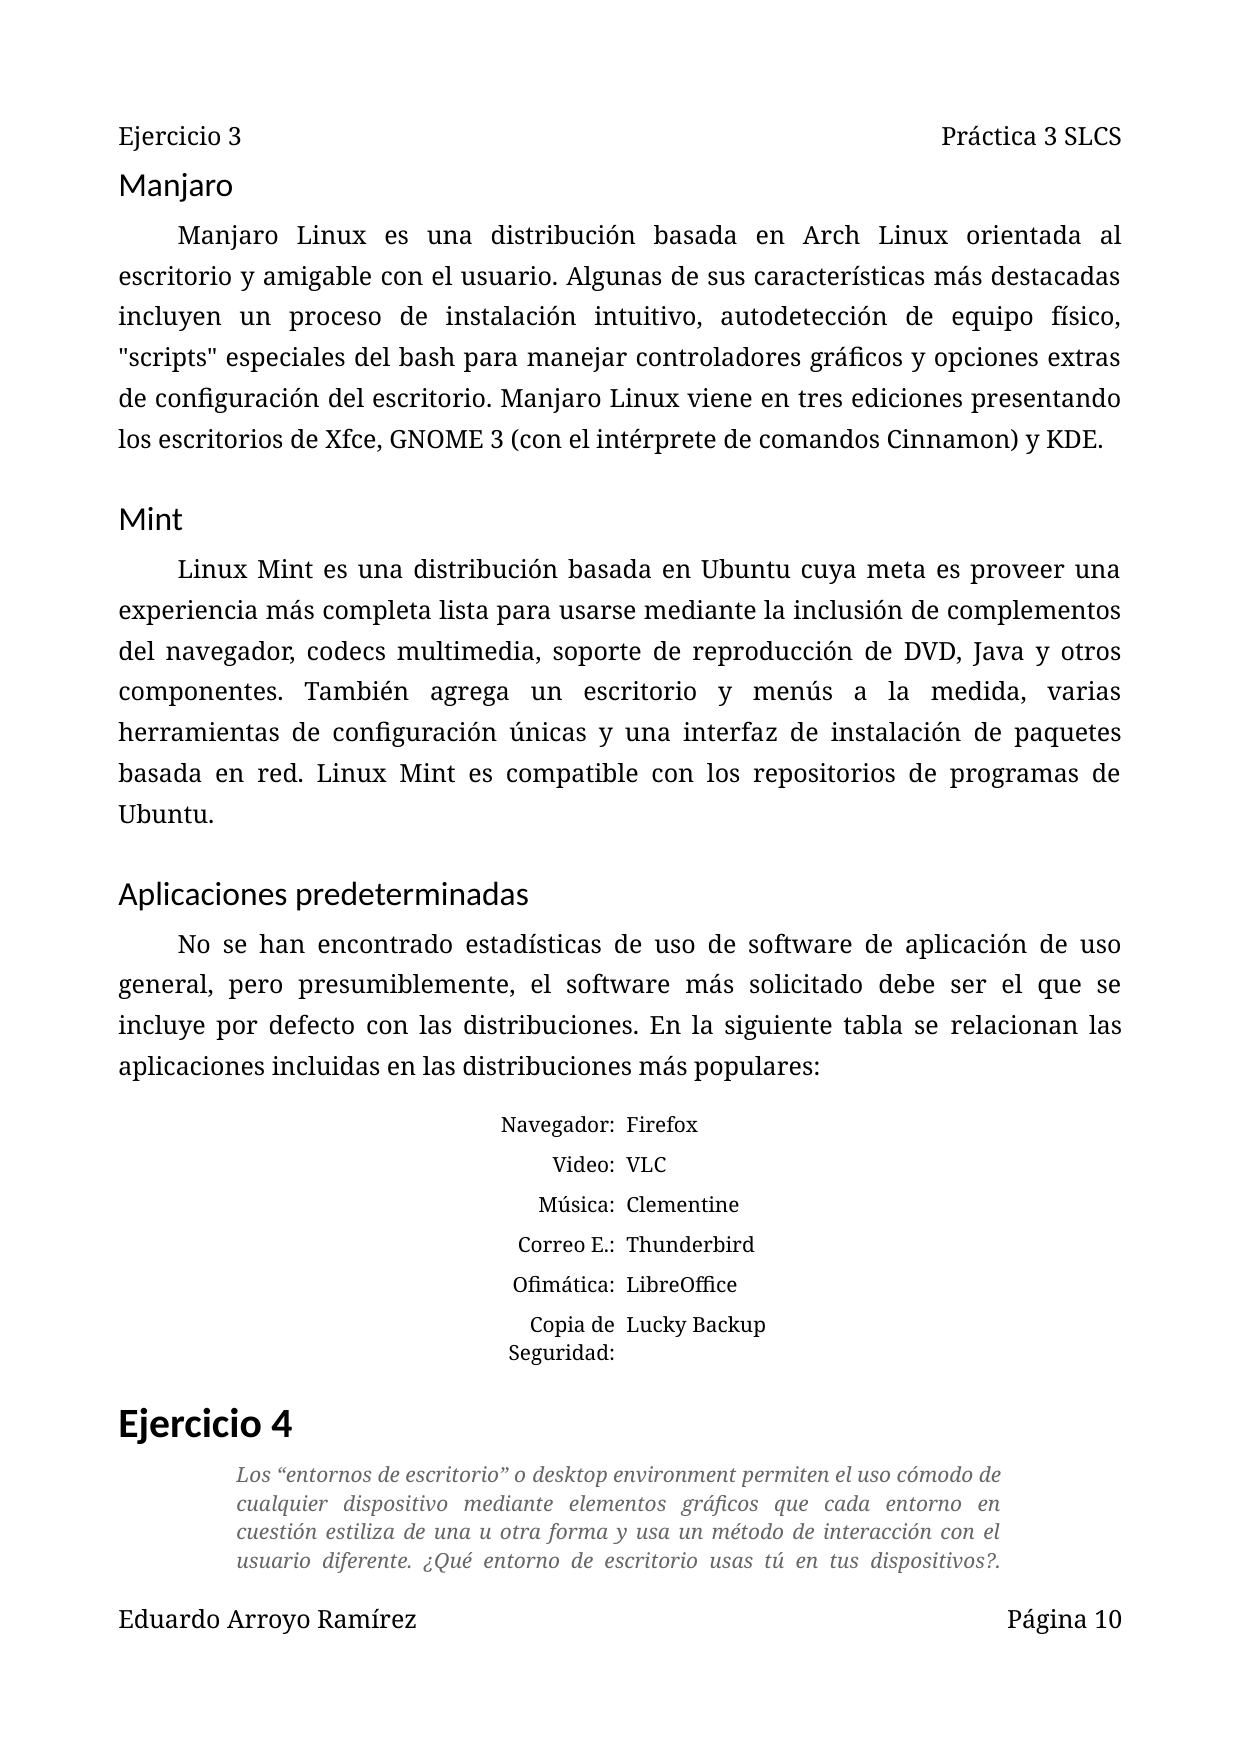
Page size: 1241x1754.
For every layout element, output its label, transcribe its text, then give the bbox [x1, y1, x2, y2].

table_cell Música: [414, 1184, 621, 1224]
subtitle Mint [118, 498, 1122, 539]
table_cell Ofimática: [414, 1264, 621, 1304]
text Los “entornos de escritorio” o desktop environment permiten el uso cómodo de cualquier dispositivo mediante elementos gráficos que cada entorno en cuestión estiliza de una u otra forma y usa un método de interacción con el usuario diferente. ¿Qué entorno de escritorio usas tú en tus dispositivos?. [236, 1461, 1004, 1574]
table_cell VLC [621, 1144, 821, 1184]
table_cell Lucky Backup [621, 1304, 821, 1372]
text Linux Mint es una distribución basada en Ubuntu cuya meta es proveer una experiencia más completa lista para usarse mediante la inclusión de complementos del navegador, codecs multimedia, soporte de reproducción de DVD, Java y otros componentes. También agrega un escritorio y menús a la medida, varias herramientas de configuración únicas y una interfaz de instalación de paquetes basada en red. Linux Mint es compatible con los repositorios de programas de Ubuntu. [118, 551, 1122, 831]
table_cell Clementine [621, 1184, 821, 1224]
table_cell Correo E.: [414, 1224, 621, 1264]
table_cell Thunderbird [621, 1224, 821, 1264]
subtitle Ejercicio 4 [118, 1397, 1122, 1448]
text No se han encontrado estadísticas de uso de software de aplicación de uso general, pero presumiblemente, el software más solicitado debe ser el que se incluye por defecto con las distribuciones. En la siguiente tabla se relacionan las aplicaciones incluidas en las distribuciones más populares: [118, 926, 1122, 1083]
text Manjaro Linux es una distribución basada en Arch Linux orientada al escritorio y amigable con el usuario. Algunas de sus características más destacadas incluyen un proceso de instalación intuitivo, autodetección de equipo físico, "scripts" especiales del bash para manejar controladores gráficos y opciones extras de configuración del escritorio. Manjaro Linux viene en tres ediciones presentando los escritorios de Xfce, GNOME 3 (con el intérprete de comandos Cinnamon) y KDE. [118, 217, 1122, 456]
table_cell Copia de Seguridad: [414, 1304, 621, 1372]
subtitle Aplicaciones predeterminadas [118, 873, 1122, 914]
subtitle Manjaro [118, 164, 1122, 205]
table_header Firefox [621, 1105, 821, 1144]
table_header Navegador: [414, 1105, 621, 1144]
table_cell LibreOffice [621, 1264, 821, 1304]
table_cell Video: [414, 1144, 621, 1184]
